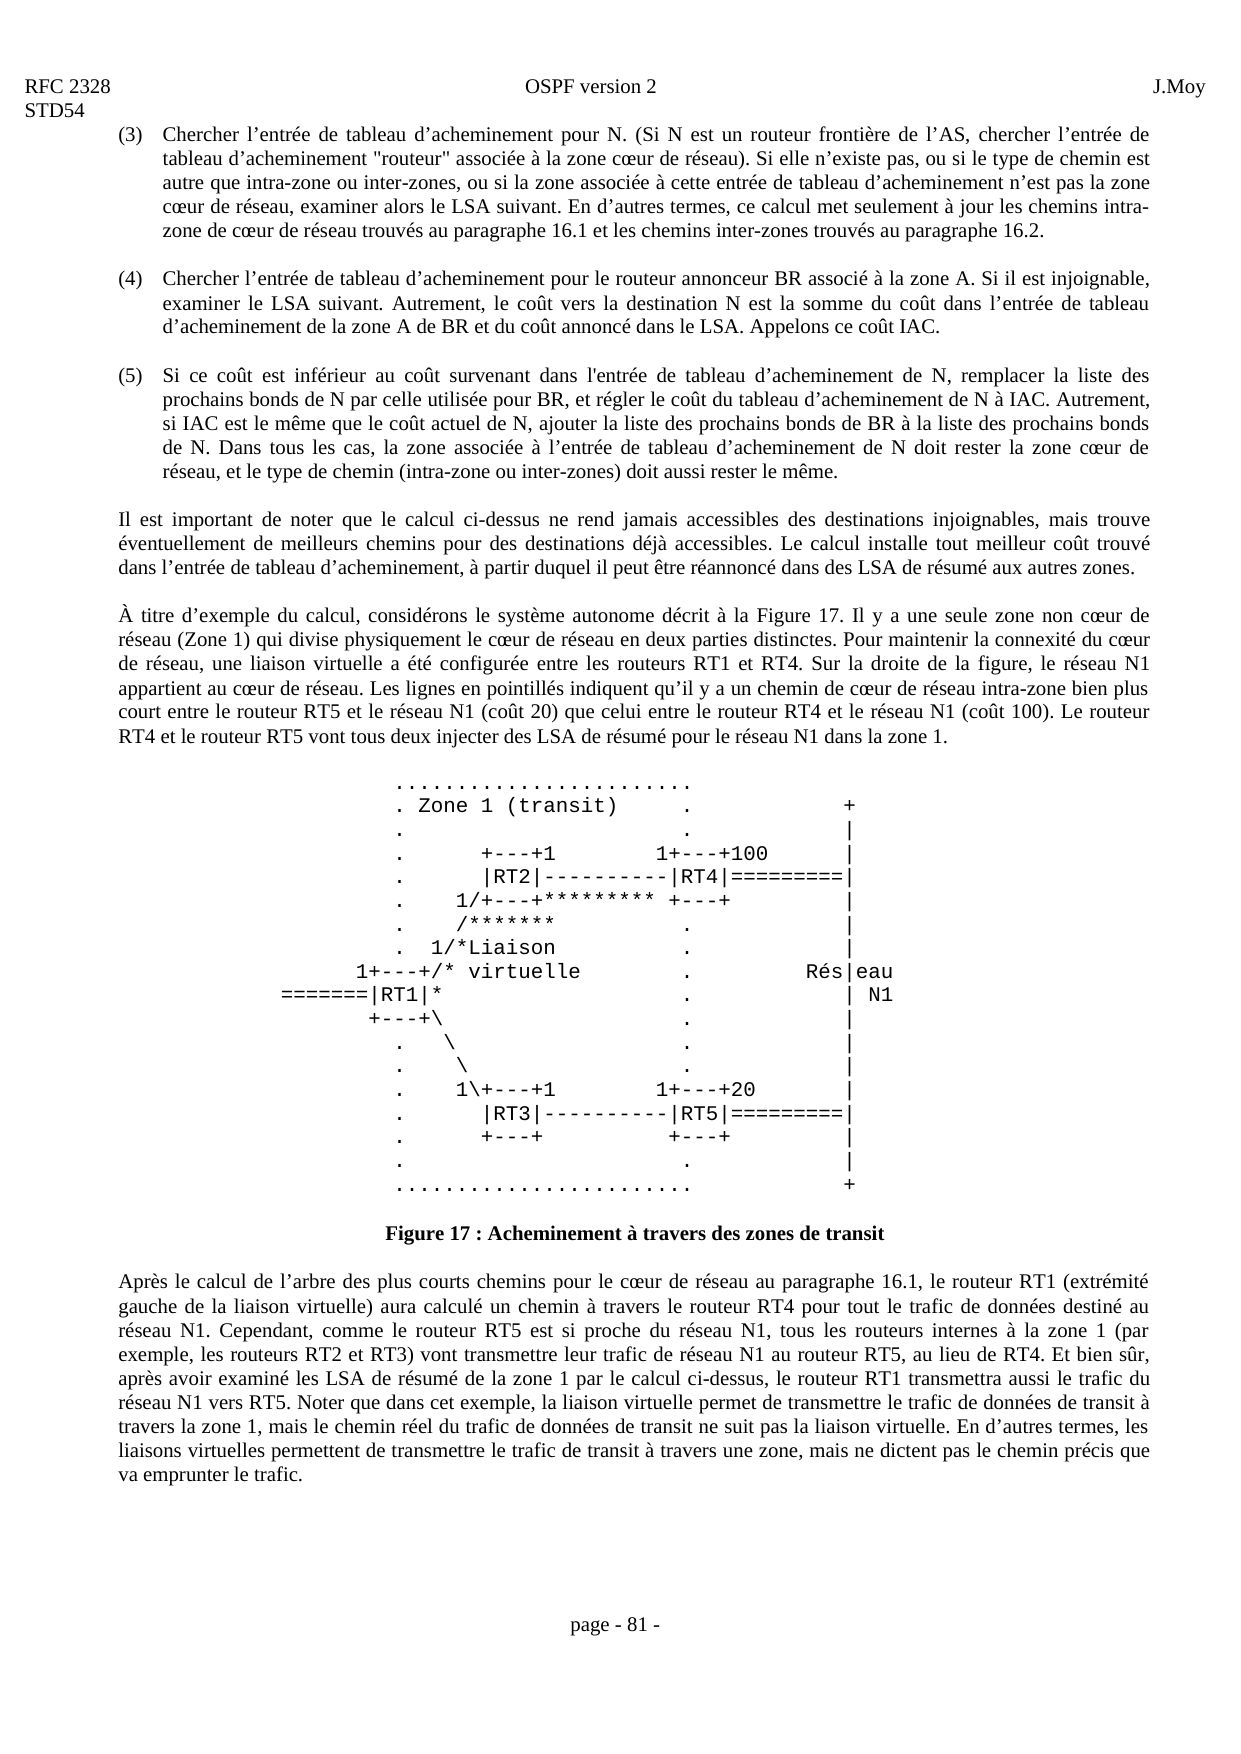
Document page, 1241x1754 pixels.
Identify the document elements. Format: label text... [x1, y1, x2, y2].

text . +---+1 1+---+100 | [118, 843, 1152, 866]
text . 1/+---+********* +---+ | [118, 890, 1152, 913]
text . |RT2|----------|RT4|=========| [118, 866, 1152, 890]
text (5) Si ce coût est inférieur au coût survenant dans l'entrée de tableau d’acheminement de N, remplacer la liste des prochains bonds de N par celle utilisée pour BR, et régler le coût du tableau d’acheminement de N à IAC. Autrement, si IAC est le même que le coût actuel de N, ajouter la liste des prochains bonds de BR à la liste des prochains bonds de N. Dans tous les cas, la zone associée à l’entrée de tableau d’acheminement de N doit rester la zone cœur de réseau, et le type de chemin (intra-zone ou inter-zones) doit aussi rester le même. [118, 363, 1152, 483]
text . 1\+---+1 1+---+20 | [118, 1079, 1152, 1103]
text . 1/*Liaison . | [118, 937, 1152, 961]
text Il est important de noter que le calcul ci-dessus ne rend jamais accessibles des destinations injoignables, mais trouve éventuellement de meilleurs chemins pour des destinations déjà accessibles. Le calcul installe tout meilleur coût trouvé dans l’entrée de tableau d’acheminement, à partir duquel il peut être réannoncé dans des LSA de résumé aux autres zones. [118, 507, 1152, 579]
text Après le calcul de l’arbre des plus courts chemins pour le cœur de réseau au paragraphe 16.1, le routeur RT1 (extrémité gauche de la liaison virtuelle) aura calculé un chemin à travers le routeur RT4 pour tout le trafic de données destiné au réseau N1. Cependant, comme le routeur RT5 est si proche du réseau N1, tous les routeurs internes à la zone 1 (par exemple, les routeurs RT2 et RT3) vont transmettre leur trafic de réseau N1 au routeur RT5, au lieu de RT4. Et bien sûr, après avoir examiné les LSA de résumé de la zone 1 par le calcul ci-dessus, le routeur RT1 transmettra aussi le trafic du réseau N1 vers RT5. Noter que dans cet exemple, la liaison virtuelle permet de transmettre le trafic de données de transit à travers la zone 1, mais le chemin réel du trafic de données de transit ne suit pas la liaison virtuelle. En d’autres termes, les liaisons virtuelles permettent de transmettre le trafic de transit à travers une zone, mais ne dictent pas le chemin précis que va emprunter le trafic. [118, 1269, 1152, 1486]
text . . | [118, 1150, 1152, 1174]
text . /******* . | [118, 913, 1152, 937]
text . Zone 1 (transit) . + [118, 795, 1152, 819]
text =======|RT1|* . | N1 [118, 984, 1152, 1008]
text . +---+ +---+ | [118, 1126, 1152, 1150]
text ........................ + [118, 1174, 1152, 1197]
text 1+---+/* virtuelle . Rés|eau [118, 961, 1152, 984]
text . \ . | [118, 1055, 1152, 1079]
text . \ . | [118, 1032, 1152, 1055]
text . . | [118, 819, 1152, 843]
text Figure 17 : Acheminement à travers des zones de transit [118, 1221, 1152, 1245]
text (3) Chercher l’entrée de tableau d’acheminement pour N. (Si N est un routeur frontière de l’AS, chercher l’entrée de tableau d’acheminement "routeur" associée à la zone cœur de réseau). Si elle n’existe pas, ou si le type de chemin est autre que intra-zone ou inter-zones, ou si la zone associée à cette entrée de tableau d’acheminement n’est pas la zone cœur de réseau, examiner alors le LSA suivant. En d’autres termes, ce calcul met seulement à jour les chemins intra-zone de cœur de réseau trouvés au paragraphe 16.1 et les chemins inter-zones trouvés au paragraphe 16.2. [118, 122, 1152, 242]
text . |RT3|----------|RT5|=========| [118, 1103, 1152, 1126]
text À titre d’exemple du calcul, considérons le système autonome décrit à la Figure 17. Il y a une seule zone non cœur de réseau (Zone 1) qui divise physiquement le cœur de réseau en deux parties distinctes. Pour maintenir la connexité du cœur de réseau, une liaison virtuelle a été configurée entre les routeurs RT1 et RT4. Sur la droite de la figure, le réseau N1 appartient au cœur de réseau. Les lignes en pointillés indiquent qu’il y a un chemin de cœur de réseau intra-zone bien plus court entre le routeur RT5 et le réseau N1 (coût 20) que celui entre le routeur RT4 et le réseau N1 (coût 100). Le routeur RT4 et le routeur RT5 vont tous deux injecter des LSA de résumé pour le réseau N1 dans la zone 1. [118, 603, 1152, 748]
text +---+\ . | [118, 1008, 1152, 1032]
text ........................ [118, 772, 1152, 795]
text (4) Chercher l’entrée de tableau d’acheminement pour le routeur annonceur BR associé à la zone A. Si il est injoignable, examiner le LSA suivant. Autrement, le coût vers la destination N est la somme du coût dans l’entrée de tableau d’acheminement de la zone A de BR et du coût annoncé dans le LSA. Appelons ce coût IAC. [118, 266, 1152, 338]
